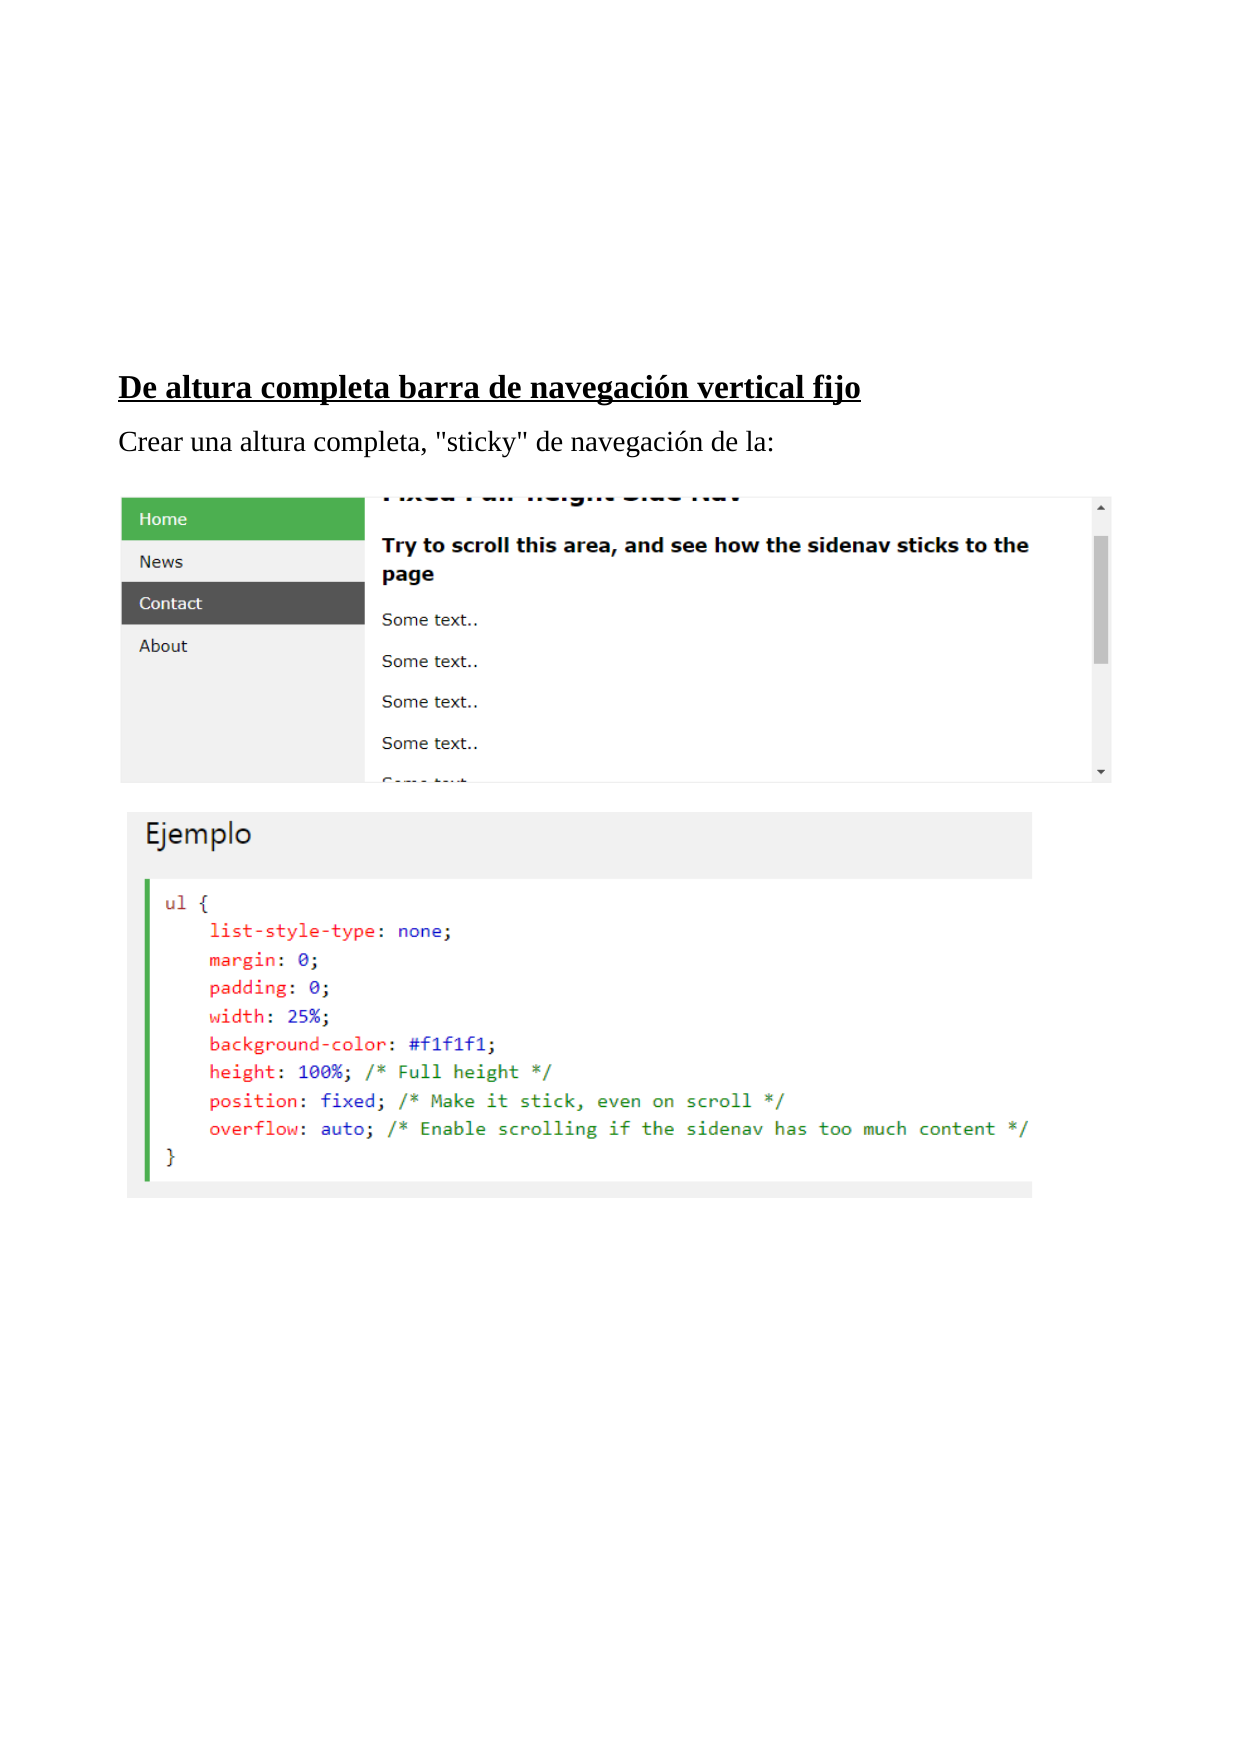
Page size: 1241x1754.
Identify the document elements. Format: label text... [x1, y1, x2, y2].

subtitle De altura completa barra de navegación vertical fijo [118, 367, 1122, 405]
text Crear una altura completa, "sticky" de navegación de la: [118, 424, 1122, 458]
picture [113, 490, 1118, 795]
picture [127, 812, 1033, 1198]
